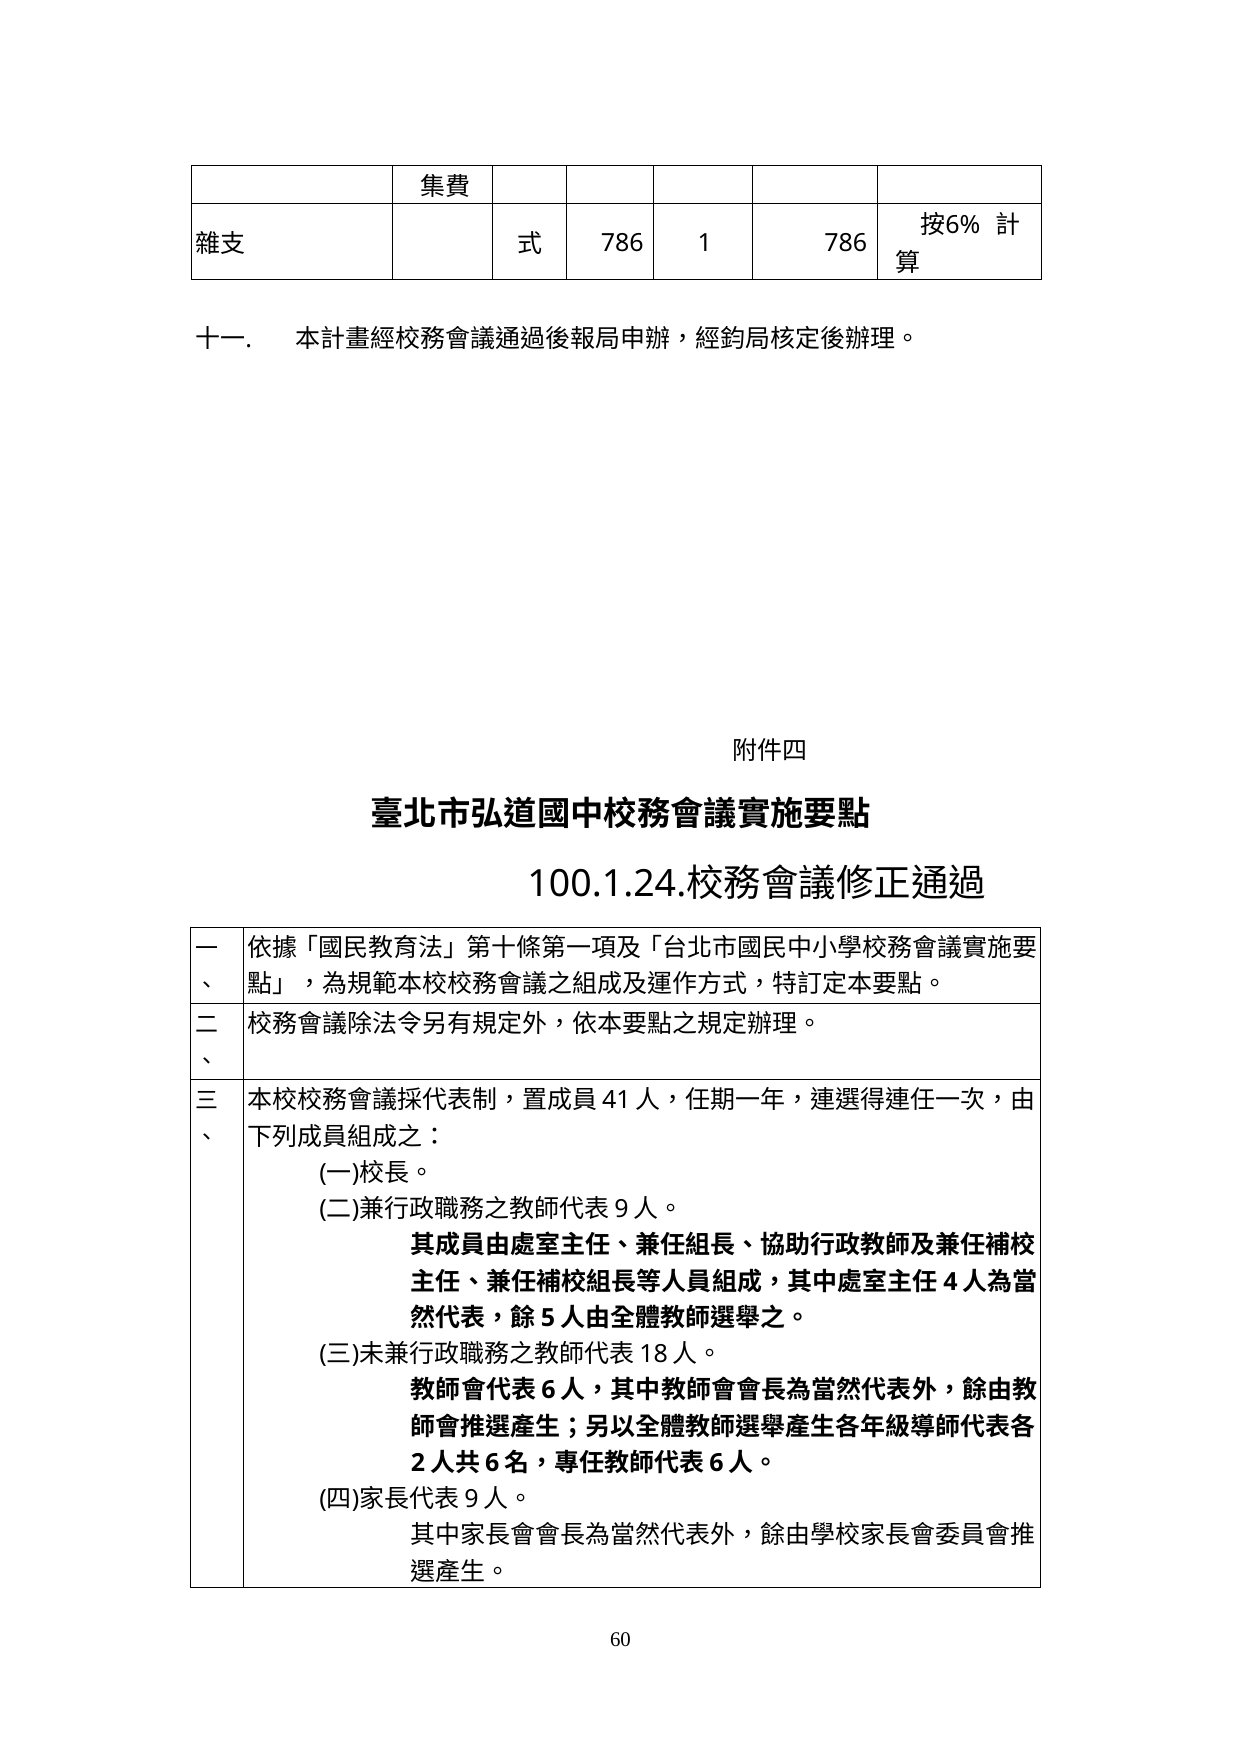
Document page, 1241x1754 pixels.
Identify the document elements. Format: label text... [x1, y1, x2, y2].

table_cell 雜支 [192, 204, 392, 279]
table_cell [654, 166, 752, 203]
table_cell 式 [493, 204, 566, 279]
text 臺北市弘道國中校務會議實施要點 [195, 786, 1045, 834]
list 本計畫經校務會議通過後報局申辦，經鈞局核定後辦理。 [195, 318, 1045, 355]
table_cell [393, 204, 492, 279]
table_cell 三、 [191, 1080, 243, 1587]
text 附件四 [195, 730, 1045, 768]
table_cell 786 [753, 204, 877, 279]
table_cell 按6%計算 [878, 204, 1041, 279]
table_cell 二、 [191, 1004, 243, 1079]
table_cell [753, 166, 877, 203]
table_cell 本校校務會議採代表制，置成員41人，任期一年，連選得連任一次，由下列成員組成之： (一)校長。 (二)兼行政職務之教師代表9人。 其成員由處室主任、兼任組長、協助行政教師及兼任補校主任、兼任補校組長等人員組成，其中處室主任4人為當然代表，餘5人由全體教師選舉之。 (三)未兼行政職務之教師代表18人。 教師會代表6人，其中教師會會長為當然代表外，餘由教師會推選產生；另以全體教師選舉產生各年級導師代表各2人共6名，專任教師代表6人。 (四)家長代表9人。 其中家長會會長為當然代表外，餘由學校家長會委員會推選產生。 [244, 1080, 1040, 1587]
table_cell [878, 166, 1041, 203]
table_cell 786 [567, 204, 653, 279]
table_header 一、 [191, 928, 243, 1003]
table_cell 校務會議除法令另有規定外，依本要點之規定辦理。 [244, 1004, 1040, 1079]
table_cell [567, 166, 653, 203]
table_header 依據「國民教育法」第十條第一項及「台北市國民中小學校務會議實施要點」，為規範本校校務會議之組成及運作方式，特訂定本要點。 [244, 928, 1040, 1003]
table_cell [192, 166, 392, 203]
table_cell 集費 [393, 166, 492, 203]
table_cell [493, 166, 566, 203]
text 100.1.24.校務會議修正通過 [195, 853, 1045, 908]
table_cell 1 [654, 204, 752, 279]
